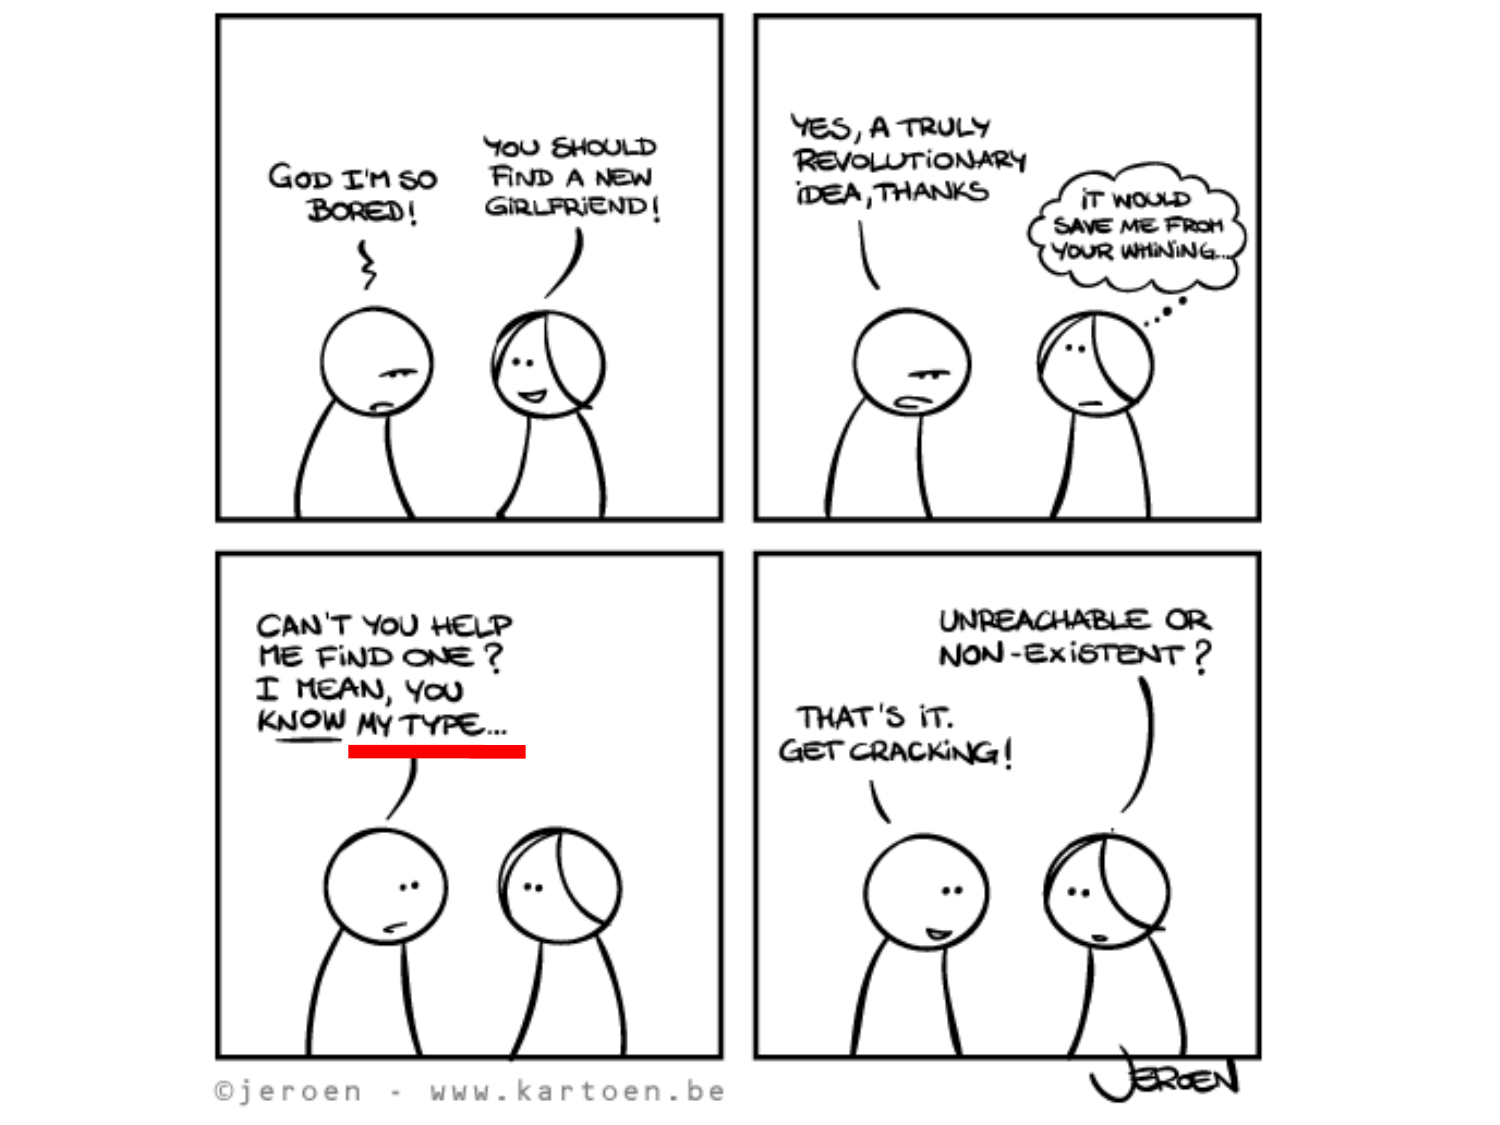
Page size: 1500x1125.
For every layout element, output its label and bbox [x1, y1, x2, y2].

picture [194, 0, 1284, 1125]
